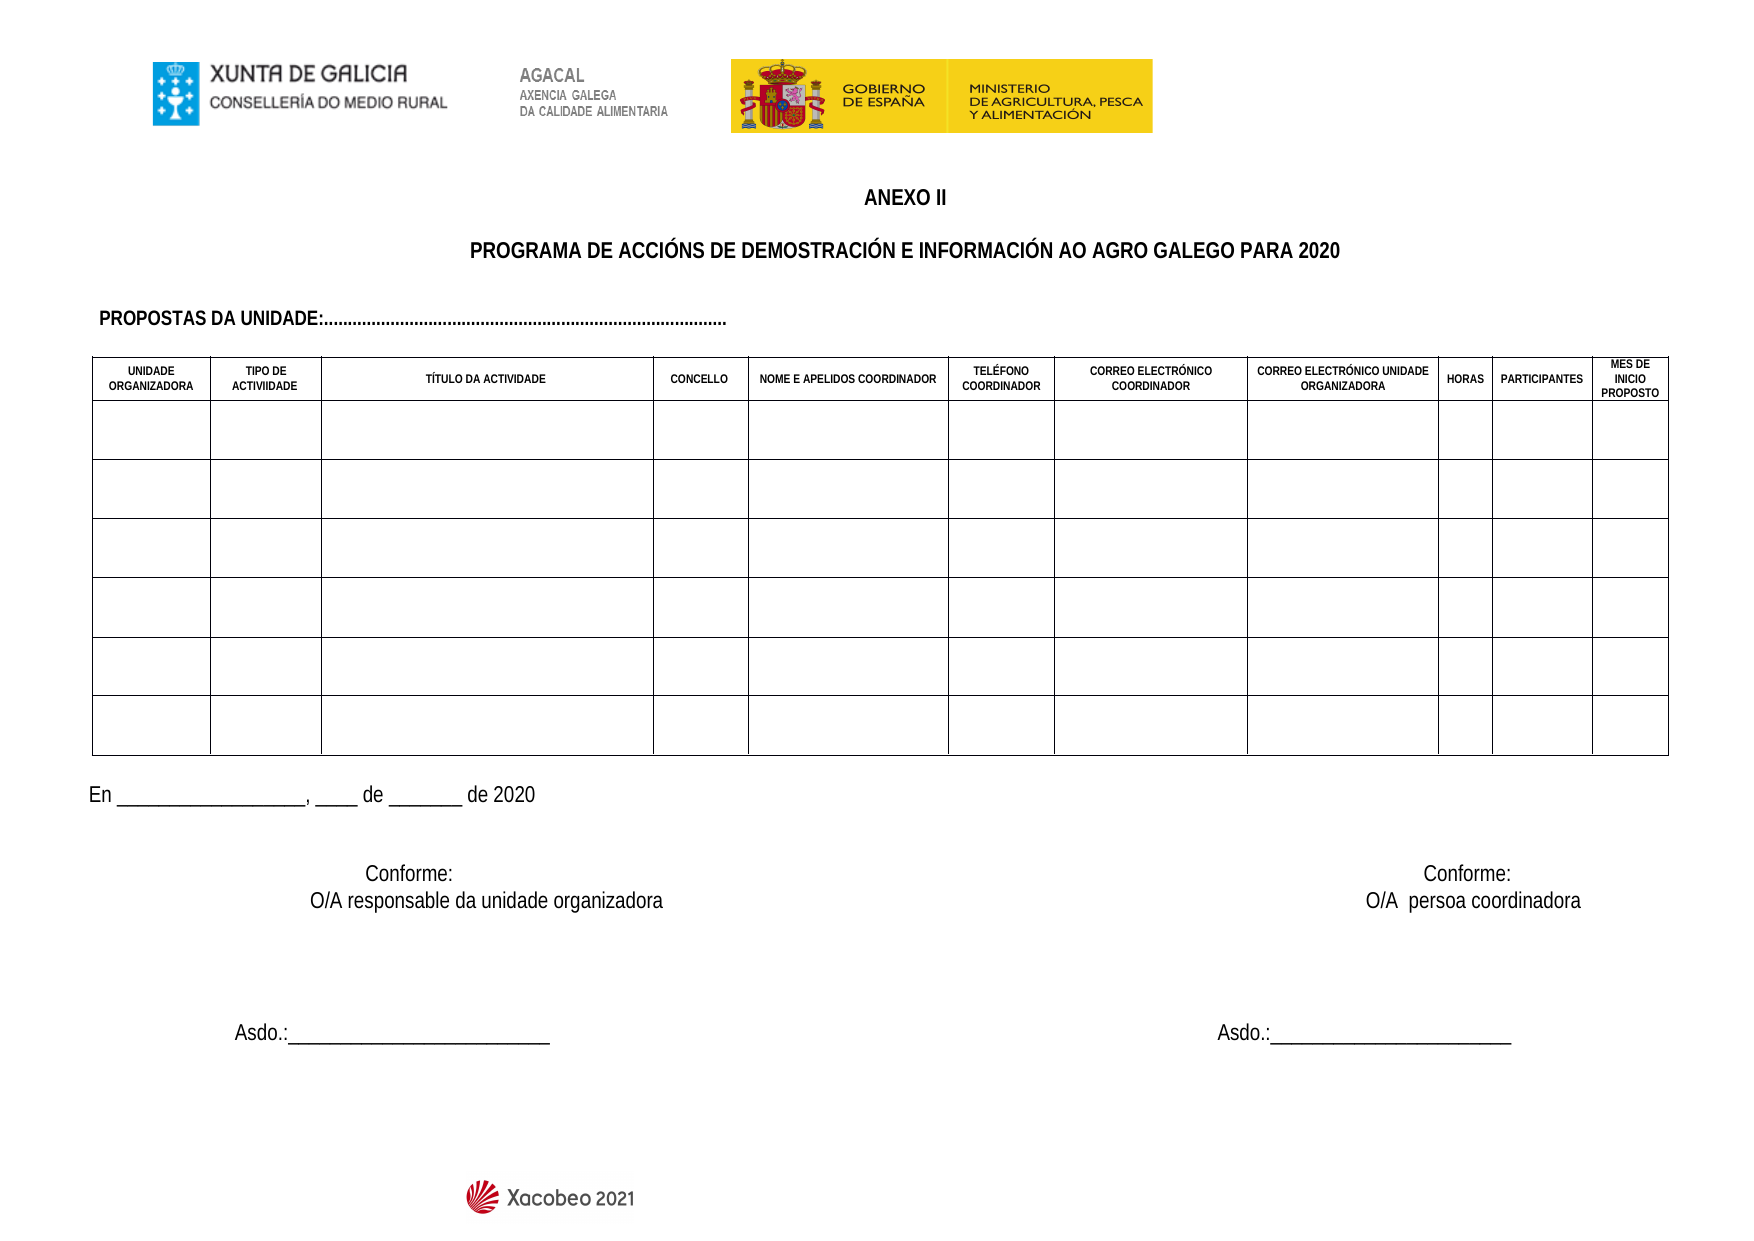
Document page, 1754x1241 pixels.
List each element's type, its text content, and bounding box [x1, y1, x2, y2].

text O/A responsable da unidade organizadora O/A persoa coordinadora [89, 887, 1665, 913]
table_cell [93, 401, 210, 459]
table_cell [1248, 519, 1438, 577]
picture [168, 88, 184, 119]
table_cell [1248, 638, 1438, 695]
table_cell [1593, 638, 1668, 695]
table_cell TÍTULO DA ACTIVIDADE [322, 358, 653, 400]
table_cell CORREO ELECTRÓNICO UNIDADE ORGANIZADORA [1248, 358, 1438, 400]
table_cell [653, 330, 948, 356]
table_cell [1248, 578, 1438, 636]
table_cell [654, 578, 748, 636]
table_cell [1535, 330, 1669, 356]
table_cell [1493, 401, 1592, 459]
table_cell [654, 696, 748, 754]
table_cell [1439, 519, 1492, 577]
table_cell [1055, 696, 1247, 754]
table_cell [322, 519, 653, 577]
table_cell [1439, 578, 1492, 636]
table_cell [1055, 578, 1247, 636]
table_cell [1055, 401, 1247, 459]
table_cell [654, 519, 748, 577]
table_cell [1054, 330, 1247, 356]
table_cell [1593, 460, 1668, 518]
table_cell [1055, 519, 1247, 577]
table_cell PARTICIPANTES [1493, 358, 1592, 400]
table_cell [749, 578, 948, 636]
table_cell [322, 696, 653, 754]
text En __________________, ____ de _______ de 2020 [89, 781, 1665, 808]
table_cell [1593, 696, 1668, 754]
table_cell [211, 578, 321, 636]
table_cell CORREO ELECTRÓNICO COORDINADOR [1055, 358, 1247, 400]
table_cell [1055, 460, 1247, 518]
picture [510, 57, 687, 128]
table_cell CONCELLO [654, 358, 748, 400]
table_cell [1493, 578, 1592, 636]
picture [172, 78, 179, 85]
picture [186, 78, 193, 85]
table_cell [93, 460, 210, 518]
table_cell UNIDADE ORGANIZADORA [93, 358, 210, 400]
picture [466, 1171, 634, 1224]
picture [186, 107, 193, 114]
table_cell [1248, 696, 1438, 754]
table_cell [211, 401, 321, 459]
table_cell [949, 460, 1054, 518]
table_cell [1593, 401, 1668, 459]
table_cell [322, 638, 653, 695]
text Conforme: Conforme: [89, 860, 1665, 887]
picture [731, 59, 1153, 133]
table_cell [92, 330, 312, 356]
table_cell [1055, 638, 1247, 695]
picture [152, 62, 449, 129]
table_cell [749, 638, 948, 695]
table_cell [322, 401, 653, 459]
table_cell [949, 519, 1054, 577]
table_cell NOME E APELIDOS COORDINADOR [749, 358, 948, 400]
table_cell TIPO DE ACTIVIIDADE [211, 358, 321, 400]
picture [158, 107, 165, 114]
table_cell [1439, 696, 1492, 754]
table_cell [211, 460, 321, 518]
table_cell [211, 696, 321, 754]
table_cell [749, 519, 948, 577]
table_cell [1493, 638, 1592, 695]
table_cell [1439, 401, 1492, 459]
table_cell [1439, 460, 1492, 518]
table_cell MES DE INICIO PROPOSTO [1593, 358, 1668, 400]
table_cell [1248, 401, 1438, 459]
table_cell [654, 401, 748, 459]
picture [158, 78, 165, 85]
table_cell [1593, 578, 1668, 636]
table_cell [654, 460, 748, 518]
table_cell HORAS [1439, 358, 1492, 400]
table_cell [949, 578, 1054, 636]
title PROGRAMA DE ACCIÓNS DE DEMOSTRACIÓN E INFORMACIÓN AO AGRO GALEGO PARA 2020 [145, 237, 1665, 263]
title ANEXO II [145, 184, 1665, 210]
table_cell [312, 330, 653, 356]
table_cell [1493, 460, 1592, 518]
text Asdo.:_________________________ Asdo.:_______________________ [89, 1018, 1665, 1045]
table_cell [749, 696, 948, 754]
table_cell [948, 330, 1054, 356]
table_cell [93, 519, 210, 577]
table_cell [93, 638, 210, 695]
table_cell [654, 638, 748, 695]
picture [167, 62, 184, 75]
table_cell [93, 578, 210, 636]
table_cell [93, 696, 210, 754]
table_cell [322, 578, 653, 636]
table_cell [211, 519, 321, 577]
picture [186, 92, 193, 100]
table_cell [211, 638, 321, 695]
table_cell TELÉFONO COORDINADOR [949, 358, 1054, 400]
table_cell [322, 460, 653, 518]
table_cell [1248, 330, 1439, 356]
table_cell [1593, 519, 1668, 577]
table_cell [949, 401, 1054, 459]
table_header PROPOSTAS DA UNIDADE:..................................................................................... [92, 282, 1669, 330]
table_cell [949, 696, 1054, 754]
table_cell [1493, 519, 1592, 577]
table_cell [1248, 460, 1438, 518]
table_cell [1439, 638, 1492, 695]
table_cell [1439, 330, 1535, 356]
table_cell [749, 401, 948, 459]
picture [158, 92, 165, 100]
table_cell [1493, 696, 1592, 754]
table_cell [749, 460, 948, 518]
table_cell [949, 638, 1054, 695]
